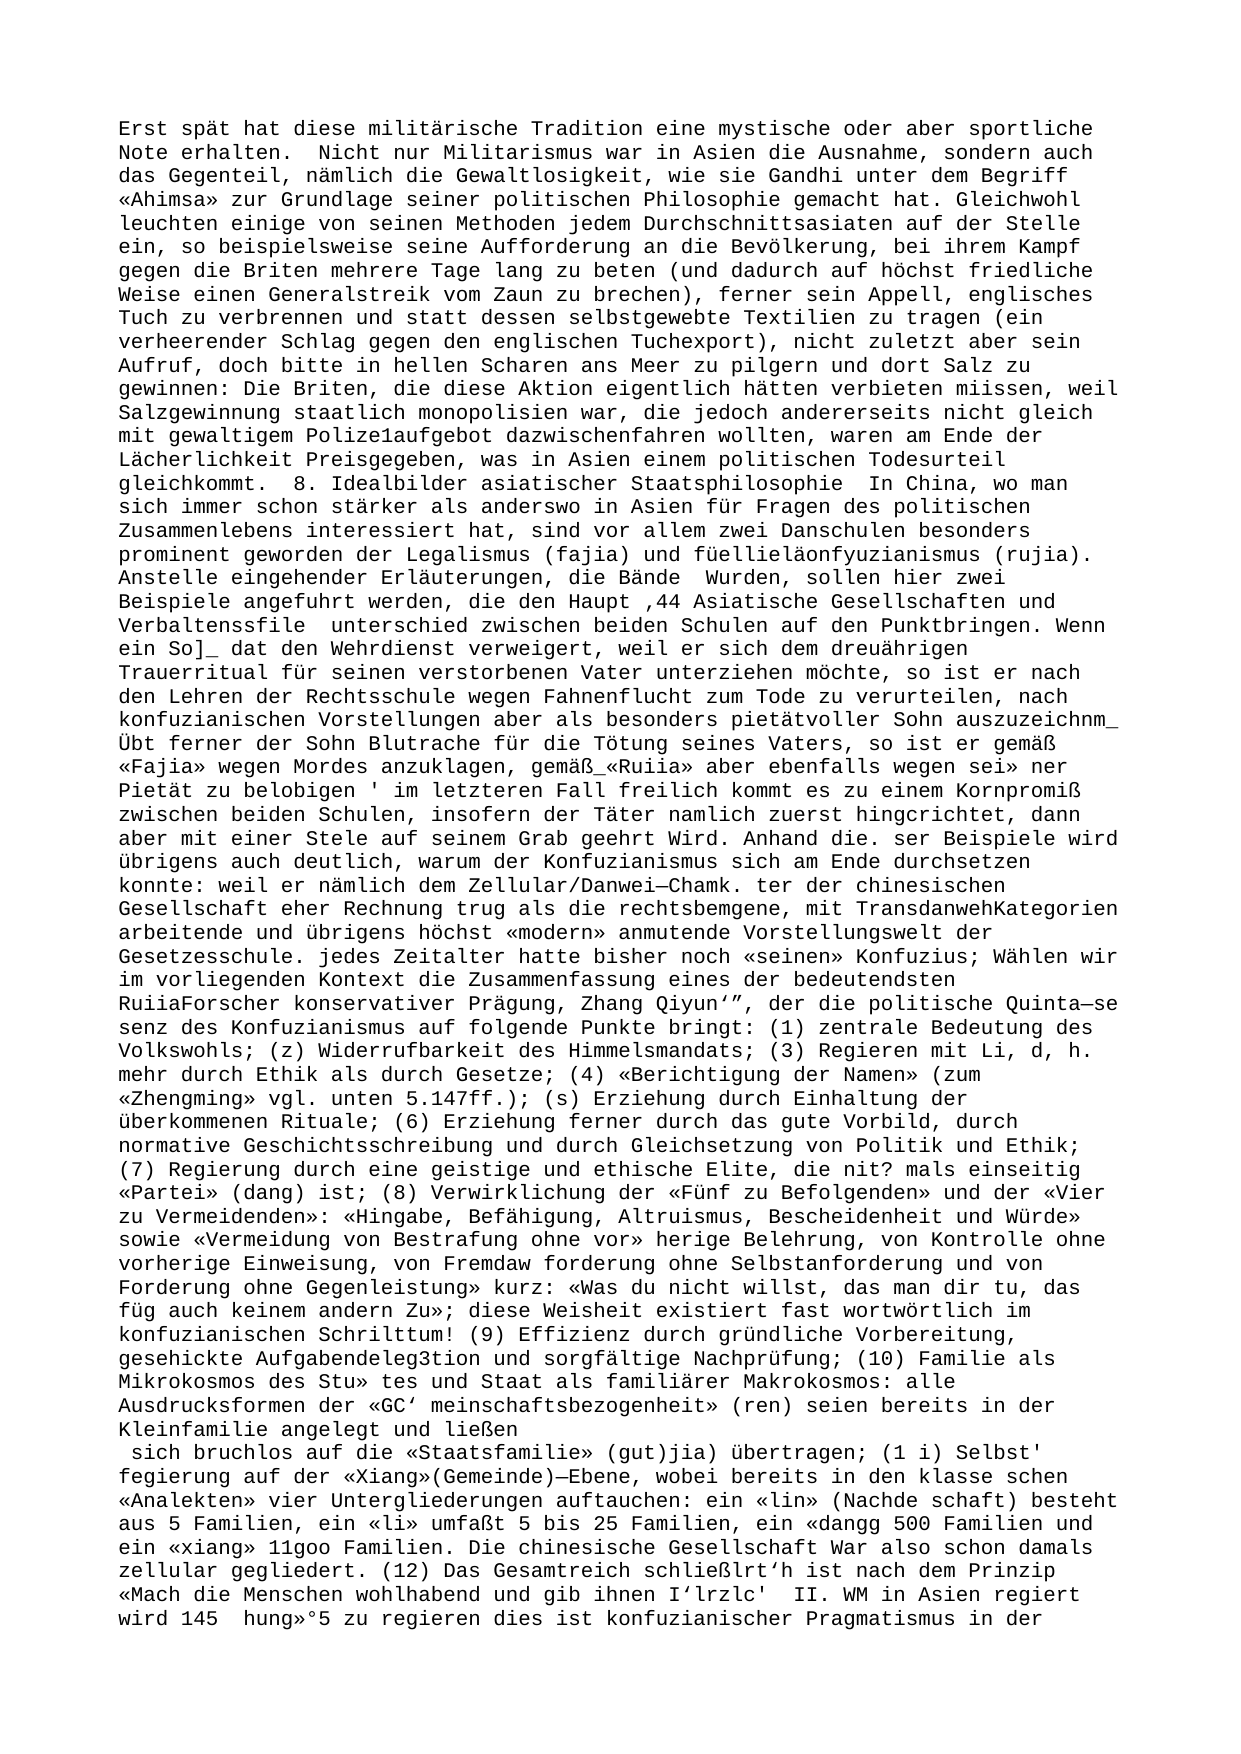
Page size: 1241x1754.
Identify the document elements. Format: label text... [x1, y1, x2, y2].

text sich bruchlos auf die «Staatsfamilie» (gut)jia) übertragen; (1 i) Selbst' fegierung auf der «Xiang»(Gemeinde)—Ebene, wobei bereits in den klasse schen «Analekten» vier Untergliederungen auftauchen: ein «lin» (Nachde schaft) besteht aus 5 Familien, ein «li» umfaßt 5 bis 25 Familien, ein «dangg 500 Familien und ein «xiang» 11goo Familien. Die chinesische Gesellschaft War also schon damals zellular gegliedert. (12) Das Gesamtreich schließlrt‘h ist nach dem Prinzip «Mach die Menschen wohlhabend und gib ihnen I‘lrzlc' II. WM in Asien regiert wird 145 hung»°5 zu regieren dies ist konfuzianischer Pragmatismus in der [118, 1442, 1122, 1631]
text Erst spät hat diese militärische Tradition eine mystische oder aber sportliche Note erhalten. Nicht nur Militarismus war in Asien die Ausnahme, sondern auch das Gegenteil, nämlich die Gewaltlosigkeit, wie sie Gandhi unter dem Begriff «Ahimsa» zur Grundlage seiner politischen Philosophie gemacht hat. Gleichwohl leuchten einige von seinen Methoden jedem Durchschnittsasiaten auf der Stelle ein, so beispielsweise seine Aufforderung an die Bevölkerung, bei ihrem Kampf gegen die Briten mehrere Tage lang zu beten (und dadurch auf höchst friedliche Weise einen Generalstreik vom Zaun zu brechen), ferner sein Appell, englisches Tuch zu verbrennen und statt dessen selbstgewebte Textilien zu tragen (ein verheerender Schlag gegen den englischen Tuchexport), nicht zuletzt aber sein Aufruf, doch bitte in hellen Scharen ans Meer zu pilgern und dort Salz zu gewinnen: Die Briten, die diese Aktion eigentlich hätten verbieten miissen, weil Salzgewinnung staatlich monopolisien war, die jedoch andererseits nicht gleich mit gewaltigem Polize1aufgebot dazwischenfahren wollten, waren am Ende der Lächerlichkeit Preisgegeben, was in Asien einem politischen Todesurteil gleichkommt. 8. Idealbilder asiatischer Staatsphilosophie In China, wo man sich immer schon stärker als anderswo in Asien für Fragen des politischen Zusammenlebens interessiert hat, sind vor allem zwei Danschulen besonders prominent geworden der Legalismus (fajia) und füellieläonfyuzianismus (rujia). Anstelle eingehender Erläuterungen, die Bände Wurden, sollen hier zwei Beispiele angefuhrt werden, die den Haupt ‚44 Asiatische Gesellschaften und Verbaltenssfile unterschied zwischen beiden Schulen auf den Punktbringen. Wenn ein So]_ dat den Wehrdienst verweigert, weil er sich dem dreuährigen Trauerritual für seinen verstorbenen Vater unterziehen möchte, so ist er nach den Lehren der Rechtsschule wegen Fahnenflucht zum Tode zu verurteilen, nach konfuzianischen Vorstellungen aber als besonders pietätvoller Sohn auszuzeichnm_ Übt ferner der Sohn Blutrache für die Tötung seines Vaters, so ist er gemäß «Fajia» wegen Mordes anzuklagen, gemäß_«Ruiia» aber ebenfalls wegen sei» ner Pietät zu belobigen ' im letzteren Fall freilich kommt es zu einem Kornpromiß zwischen beiden Schulen, insofern der Täter namlich zuerst hingcrichtet, dann aber mit einer Stele auf seinem Grab geehrt Wird. Anhand die. ser Beispiele wird übrigens auch deutlich, warum der Konfuzianismus sich am Ende durchsetzen konnte: weil er nämlich dem Zellular/Danwei—Chamk. ter der chinesischen Gesellschaft eher Rechnung trug als die rechtsbemgene, mit TransdanwehKategorien arbeitende und übrigens höchst «modern» anmutende Vorstellungswelt der Gesetzesschule. jedes Zeitalter hatte bisher noch «seinen» Konfuzius; Wählen wir im vorliegenden Kontext die Zusammenfassung eines der bedeutendsten RuiiaForscher konservativer Prägung, Zhang Qiyun‘”, der die politische Quinta—se senz des Konfuzianismus auf folgende Punkte bringt: (1) zentrale Bedeutung des Volkswohls; (z) Widerrufbarkeit des Himmelsmandats; (3) Regieren mit Li, d, h. mehr durch Ethik als durch Gesetze; (4) «Berichtigung der Namen» (zum «Zhengming» vgl. unten 5.147ff.); (s) Erziehung durch Einhaltung der überkommenen Rituale; (6) Erziehung ferner durch das gute Vorbild, durch normative Geschichtsschreibung und durch Gleichsetzung von Politik und Ethik; (7) Regierung durch eine geistige und ethische Elite, die nit? mals einseitig «Partei» (dang) ist; (8) Verwirklichung der «Fünf zu Befolgenden» und der «Vier zu Vermeidenden»: «Hingabe, Befähigung, Altruismus, Bescheidenheit und Würde» sowie «Vermeidung von Bestrafung ohne vor» herige Belehrung, von Kontrolle ohne vorherige Einweisung, von Fremdaw forderung ohne Selbstanforderung und von Forderung ohne Gegenleistung» kurz: «Was du nicht willst, das man dir tu, das füg auch keinem andern Zu»; diese Weisheit existiert fast wortwörtlich im konfuzianischen Schrilttum! (9) Effizienz durch gründliche Vorbereitung, gesehickte Aufgabendeleg3tion und sorgfältige Nachprüfung; (10) Familie als Mikrokosmos des Stu» tes und Staat als familiärer Makrokosmos: alle Ausdrucksformen der «GC‘ meinschaftsbezogenheit» (ren) seien bereits in der Kleinfamilie angelegt und ließen [118, 118, 1122, 1442]
